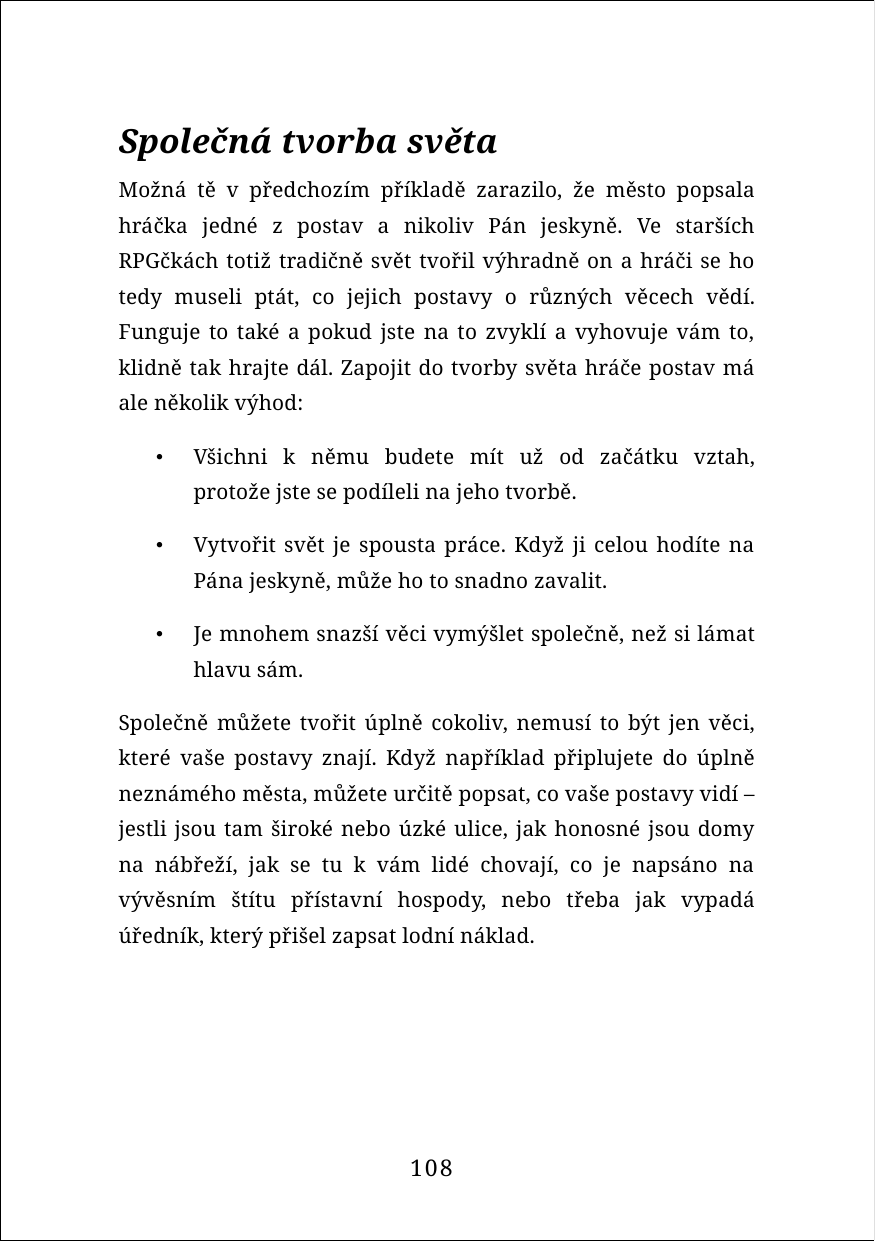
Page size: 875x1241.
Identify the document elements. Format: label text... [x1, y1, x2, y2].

list Je mnohem snazší věci vymýšlet společně, než si lámat hlavu sám. [156, 619, 756, 683]
text Společně můžete tvořit úplně cokoliv, nemusí to být jen věci, které vaše postavy znají. Když například připlujete do úplně neznámého města, můžete určitě popsat, co vaše postavy vidí – jestli jsou tam široké nebo úzké ulice, jak honosné jsou domy na nábřeží, jak se tu k vám lidé chovají, co je napsáno na vývěsním štítu přístavní hospody, nebo třeba jak vypadá úředník, který přišel zapsat lodní náklad. [118, 708, 756, 949]
subtitle Společná tvorba světa [118, 118, 756, 164]
list Vytvořit svět je spousta práce. Když ji celou hodíte na Pána jeskyně, může ho to snadno zavalit. [156, 531, 756, 594]
text Možná tě v předchozím příkladě zarazilo, že město popsala hráčka jedné z postav a nikoliv Pán jeskyně. Ve starších RPGčkách totiž tradičně svět tvořil výhradně on a hráči se ho tedy museli ptát, co jejich postavy o různých věcech vědí. Funguje to také a pokud jste na to zvyklí a vyhovuje vám to, klidně tak hrajte dál. Zapojit do tvorby světa hráče postav má ale několik výhod: [118, 175, 756, 417]
list Všichni k němu budete mít už od začátku vztah, protože jste se podíleli na jeho tvorbě. [156, 442, 756, 506]
